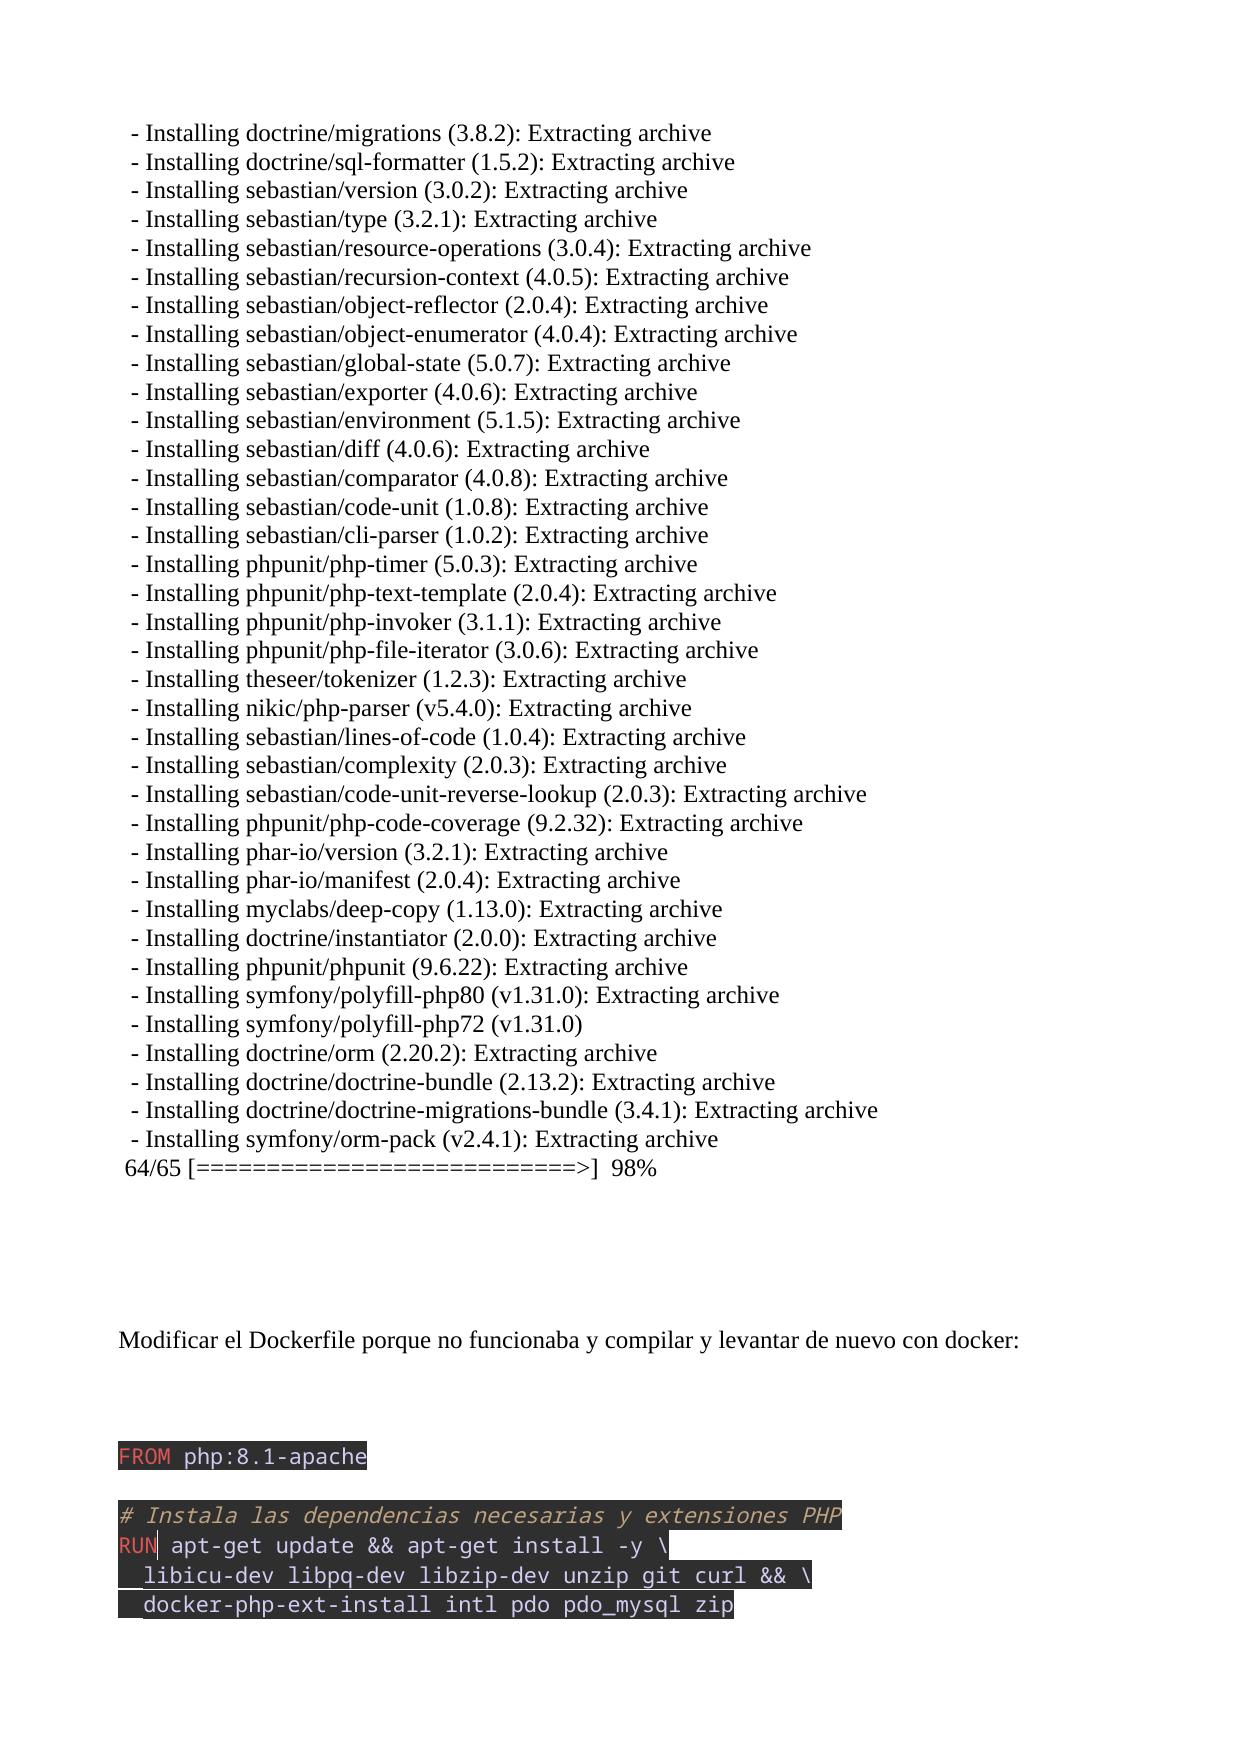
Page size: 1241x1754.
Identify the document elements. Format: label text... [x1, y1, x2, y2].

text 64/65 [===========================>] 98% [118, 1153, 1122, 1182]
text - Installing sebastian/environment (5.1.5): Extracting archive [118, 406, 1122, 434]
text Modificar el Dockerfile porque no funcionaba y compilar y levantar de nuevo con docker: [118, 1326, 1122, 1354]
text - Installing phar-io/version (3.2.1): Extracting archive [118, 837, 1122, 866]
text - Installing phpunit/php-timer (5.0.3): Extracting archive [118, 549, 1122, 578]
text - Installing phpunit/php-file-iterator (3.0.6): Extracting archive [118, 636, 1122, 664]
text - Installing phar-io/manifest (2.0.4): Extracting archive [118, 866, 1122, 894]
text docker-php-ext-install intl pdo pdo_mysql zip [118, 1589, 1122, 1619]
text - Installing sebastian/code-unit (1.0.8): Extracting archive [118, 492, 1122, 521]
text - Installing sebastian/version (3.0.2): Extracting archive [118, 176, 1122, 204]
text - Installing symfony/polyfill-php72 (v1.31.0) [118, 1009, 1122, 1038]
text - Installing sebastian/complexity (2.0.3): Extracting archive [118, 751, 1122, 779]
text - Installing sebastian/global-state (5.0.7): Extracting archive [118, 348, 1122, 377]
text - Installing sebastian/exporter (4.0.6): Extracting archive [118, 377, 1122, 406]
text - Installing doctrine/instantiator (2.0.0): Extracting archive [118, 923, 1122, 952]
text FROM php:8.1-apache [118, 1441, 1122, 1470]
text - Installing symfony/orm-pack (v2.4.1): Extracting archive [118, 1124, 1122, 1153]
text - Installing doctrine/migrations (3.8.2): Extracting archive [118, 118, 1122, 147]
text - Installing phpunit/php-code-coverage (9.2.32): Extracting archive [118, 808, 1122, 837]
text - Installing phpunit/phpunit (9.6.22): Extracting archive [118, 952, 1122, 981]
text - Installing sebastian/code-unit-reverse-lookup (2.0.3): Extracting archive [118, 779, 1122, 808]
text - Installing theseer/tokenizer (1.2.3): Extracting archive [118, 664, 1122, 693]
text libicu-dev libpq-dev libzip-dev unzip git curl && \ [118, 1560, 1122, 1589]
text - Installing sebastian/resource-operations (3.0.4): Extracting archive [118, 233, 1122, 262]
text - Installing sebastian/lines-of-code (1.0.4): Extracting archive [118, 722, 1122, 751]
text - Installing doctrine/doctrine-migrations-bundle (3.4.1): Extracting archive [118, 1096, 1122, 1124]
text RUN apt-get update && apt-get install -y \ [118, 1530, 1122, 1560]
text - Installing myclabs/deep-copy (1.13.0): Extracting archive [118, 894, 1122, 923]
text - Installing doctrine/doctrine-bundle (2.13.2): Extracting archive [118, 1067, 1122, 1096]
text - Installing doctrine/orm (2.20.2): Extracting archive [118, 1038, 1122, 1067]
text - Installing sebastian/type (3.2.1): Extracting archive [118, 204, 1122, 233]
text - Installing symfony/polyfill-php80 (v1.31.0): Extracting archive [118, 981, 1122, 1009]
text - Installing sebastian/object-enumerator (4.0.4): Extracting archive [118, 319, 1122, 348]
text - Installing sebastian/cli-parser (1.0.2): Extracting archive [118, 521, 1122, 549]
text - Installing doctrine/sql-formatter (1.5.2): Extracting archive [118, 147, 1122, 176]
text - Installing phpunit/php-invoker (3.1.1): Extracting archive [118, 607, 1122, 636]
text - Installing phpunit/php-text-template (2.0.4): Extracting archive [118, 578, 1122, 607]
text # Instala las dependencias necesarias y extensiones PHP [118, 1500, 1122, 1530]
text - Installing nikic/php-parser (v5.4.0): Extracting archive [118, 693, 1122, 722]
text - Installing sebastian/object-reflector (2.0.4): Extracting archive [118, 291, 1122, 319]
text - Installing sebastian/recursion-context (4.0.5): Extracting archive [118, 262, 1122, 291]
text - Installing sebastian/comparator (4.0.8): Extracting archive [118, 463, 1122, 492]
text - Installing sebastian/diff (4.0.6): Extracting archive [118, 434, 1122, 463]
